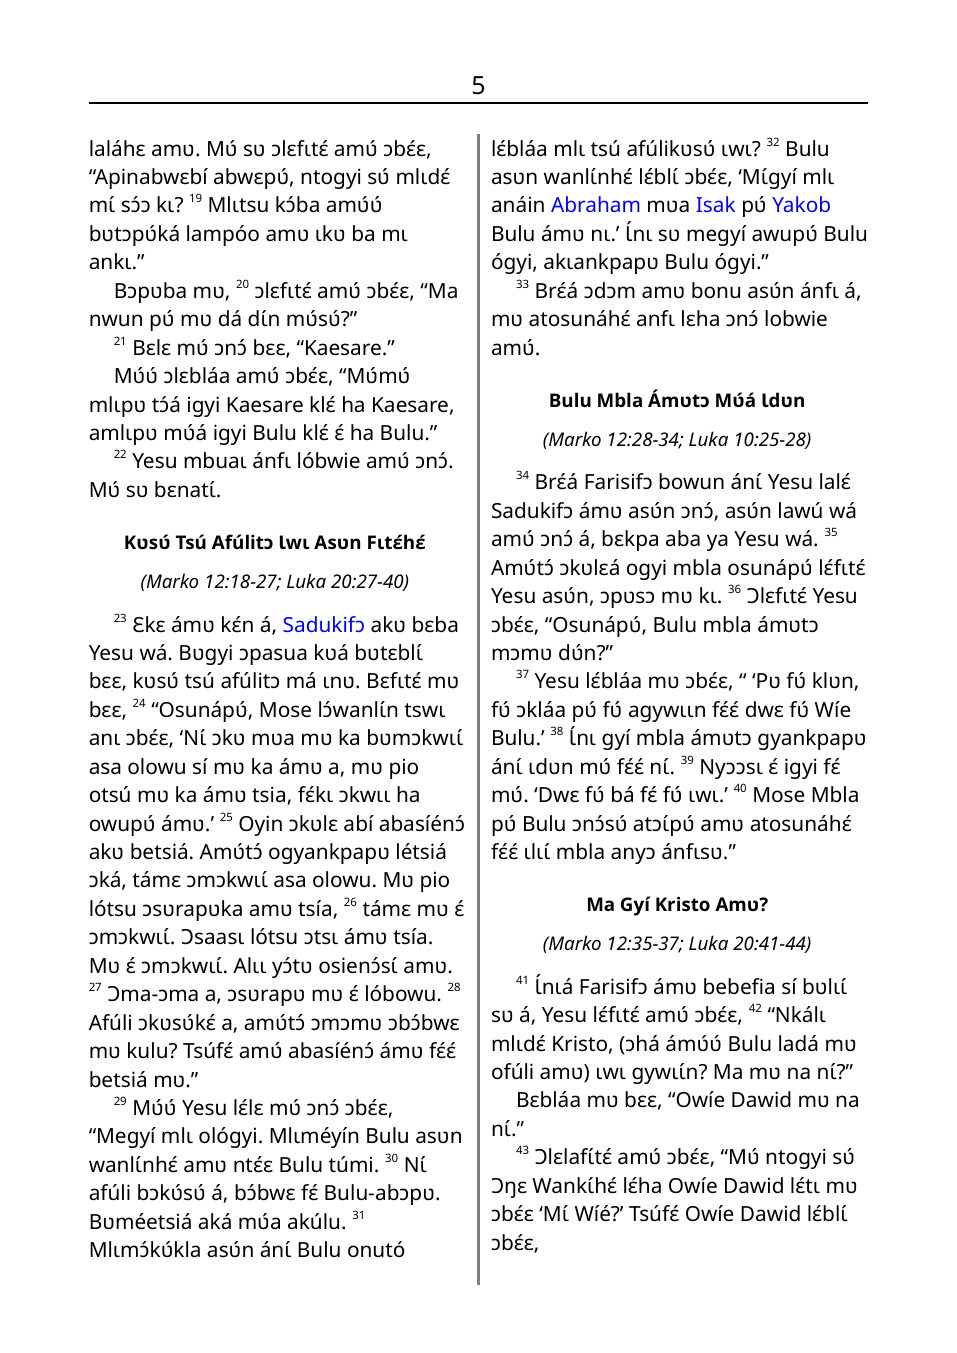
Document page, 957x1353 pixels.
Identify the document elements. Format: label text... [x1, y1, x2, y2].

text 22 Yesu mbuaɩ ánfɩ lóbwie amʋ́ ɔnɔ́. Mʋ́ sʋ bɛnatɩ́. [88, 447, 466, 503]
text (Marko 12:28-34; Luka 10:25-28) [492, 434, 867, 460]
text 43 Ɔlɛlafɩ́tɛ́ amʋ́ ɔbɛ́ɛ, “Mʋ́ ntogyi sʋ́ Ɔŋɛ Wankɩ́hɛ́ lɛ́ha Owíe Dawid lɛ́tɩ mʋ ɔbɛ́ɛ ‘Mɩ́ Wíé?’ Tsúfɛ́ Owíe Dawid lɛ́blɩ́ ɔbɛ́ɛ, [491, 1142, 868, 1256]
text 33 Brɛ́á ɔdɔm amʋ bonu asʋ́n ánfɩ á, mʋ atosunáhɛ́ anfɩ lɛha ɔnɔ́ lobwie amʋ́. [491, 276, 868, 361]
text Bɛbláa mʋ bɛɛ, “Owíe Dawid mʋ na nɩ́.” [491, 1086, 868, 1142]
text Mʋ́ʋ́ ɔlɛbláa amʋ́ ɔbɛ́ɛ, “Mʋ́mʋ́ mlɩpʋ tɔ́á igyi Kaesare klɛ́ ha Kaesare, amlɩpʋ mʋ́á igyi Bulu klɛ́ ɛ́ ha Bulu.” [88, 361, 466, 447]
text 37 Yesu lɛ́bláa mʋ ɔbɛ́ɛ, “ ‘Pʋ fʋ́ klʋn, fʋ́ ɔkláa pʋ́ fʋ́ agywɩɩn fɛ́ɛ́ dwɛ fʋ́ Wíe Bulu.’ 38 Ɩ́nɩ gyí mbla ámʋtɔ gyankpapʋ ánɩ́ ɩdʋn mʋ́ fɛ́ɛ́ nɩ́. 39 Nyɔɔsɩ ɛ́ igyi fɛ́ mʋ́. ‘Dwɛ fʋ́ bá fɛ́ fʋ́ ɩwɩ.’ 40 Mose Mbla pʋ́ Bulu ɔnɔ́sʋ́ atɔɩ́pʋ́ amʋ atosunáhɛ́ fɛ́ɛ́ ɩlɩɩ́ mbla anyɔ ánfɩsʋ.” [491, 667, 868, 866]
text Ma Gyí Kristo Amʋ? [492, 892, 867, 918]
text 29 Mʋ́ʋ́ Yesu lɛ́lɛ mʋ́ ɔnɔ́ ɔbɛ́ɛ, “Megyí mlɩ ológyi. Mlɩméyín Bulu asʋn wanlɩ́nhɛ́ amʋ ntɛ́ɛ Bulu túmi. 30 Nɩ́ afúli bɔkʋ́sʋ́ á, bɔ́bwɛ fɛ́ Bulu-abɔpʋ. Bʋméetsiá aká mʋ́a akúlu. 31 Mlɩmɔ́kʋ́kla asʋ́n ánɩ́ Bulu onutó [88, 1093, 466, 1264]
text 34 Brɛ́á Farisifɔ bowun ánɩ́ Yesu lalɛ́ Sadukifɔ ámʋ asʋ́n ɔnɔ́, asʋ́n lawú wá amʋ́ ɔnɔ́ á, bɛkpa aba ya Yesu wá. 35 Amʋ́tɔ́ ɔkʋlɛá ogyi mbla osunápʋ́ lɛ́fɩtɛ́ Yesu asʋ́n, ɔpʋsɔ mʋ kɩ. 36 Ɔlɛfɩtɛ́ Yesu ɔbɛ́ɛ, “Osunápʋ́, Bulu mbla ámʋtɔ mɔmʋ dʋ́n?” [491, 467, 868, 667]
text lɛ́bláa mlɩ tsú afúlikʋsʋ́ ɩwɩ? 32 Bulu asʋn wanlɩ́nhɛ́ lɛ́blɩ́ ɔbɛ́ɛ, ‘Mɩ́gyí mlɩ anáin Abraham mʋa Isak pʋ́ Yakob Bulu ámʋ nɩ.’ Ɩ́nɩ sʋ megyí awupʋ́ Bulu ógyi, akɩankpapʋ Bulu ógyi.” [491, 134, 868, 276]
text 23 Ɛkɛ ámʋ kɛ́n á, Sadukifɔ akʋ bɛba Yesu wá. Bʋgyi ɔpasua kʋá bʋtɛblɩ́ bɛɛ, kʋsʋ́ tsú afúlitɔ má ɩnʋ. Bɛfɩtɛ́ mʋ bɛɛ, 24 “Osunápʋ́, Mose lɔ́wanlɩ́n tswɩ anɩ ɔbɛ́ɛ, ‘Nɩ́ ɔkʋ mʋa mʋ ka bʋmɔkwɩɩ́ asa olowu sí mʋ ka ámʋ a, mʋ pio otsú mʋ ka ámʋ tsia, fɛ́kɩ ɔkwɩɩ ha owupʋ́ ámʋ.’ 25 Oyin ɔkʋlɛ abí abasíénɔ́ akʋ betsiá. Amʋ́tɔ́ ogyankpapʋ létsiá ɔká, támɛ ɔmɔkwɩɩ́ asa olowu. Mʋ pio lótsu ɔsʋrapʋka amʋ tsía, 26 támɛ mʋ ɛ́ ɔmɔkwɩɩ́. Ɔsaasɩ lótsu ɔtsɩ ámʋ tsía. Mʋ ɛ́ ɔmɔkwɩɩ́. Alɩɩ yɔ́tʋ osienɔ́sɩ́ amʋ. 27 Ɔma-ɔma a, ɔsʋrapʋ mʋ ɛ́ lóbowu. 28 Afúli ɔkʋsʋ́kɛ́ a, amʋ́tɔ́ ɔmɔmʋ ɔbɔ́bwɛ mʋ kulu? Tsúfɛ́ amʋ́ abasíénɔ́ ámʋ fɛ́ɛ́ betsiá mʋ.” [88, 610, 466, 1093]
text 41 Ɩ́nɩá Farisifɔ ámʋ bebefia sí bʋlɩɩ́ sʋ á, Yesu lɛ́fɩtɛ́ amʋ́ ɔbɛ́ɛ, 42 “Nkálɩ mlɩdɛ́ Kristo, (ɔhá ámʋ́ʋ́ Bulu ladá mʋ ofúli amʋ) ɩwɩ gywɩɩ́n? Ma mʋ na nɩ́?” [491, 972, 868, 1086]
text laláhɛ amʋ. Mʋ́ sʋ ɔlɛfɩtɛ́ amʋ́ ɔbɛ́ɛ, “Apinabwɛbí abwɛpʋ́, ntogyi sʋ́ mlɩdɛ́ mɩ́ sɔ́ɔ kɩ? 19 Mlɩtsu kɔ́ba amʋ́ʋ́ bʋtɔpʋ́ká lampóo amʋ ɩkʋ ba mɩ ankɩ.” [88, 134, 466, 276]
text Bulu Mbla Ámʋtɔ Mʋ́á Ɩdʋn [492, 387, 867, 414]
text 21 Bɛlɛ mʋ́ ɔnɔ́ bɛɛ, “Kaesare.” [88, 333, 466, 361]
text Bɔpʋba mʋ, 20 ɔlɛfɩtɛ́ amʋ́ ɔbɛ́ɛ, “Ma nwun pʋ́ mʋ dá dɩ́n mʋ́sʋ́?” [88, 276, 466, 333]
text (Marko 12:18-27; Luka 20:27-40) [90, 576, 465, 602]
text Kʋsʋ́ Tsú Afúlitɔ Ɩwɩ Asʋn Fɩtɛ́hɛ́ [90, 530, 465, 556]
text (Marko 12:35-37; Luka 20:41-44) [492, 938, 867, 964]
